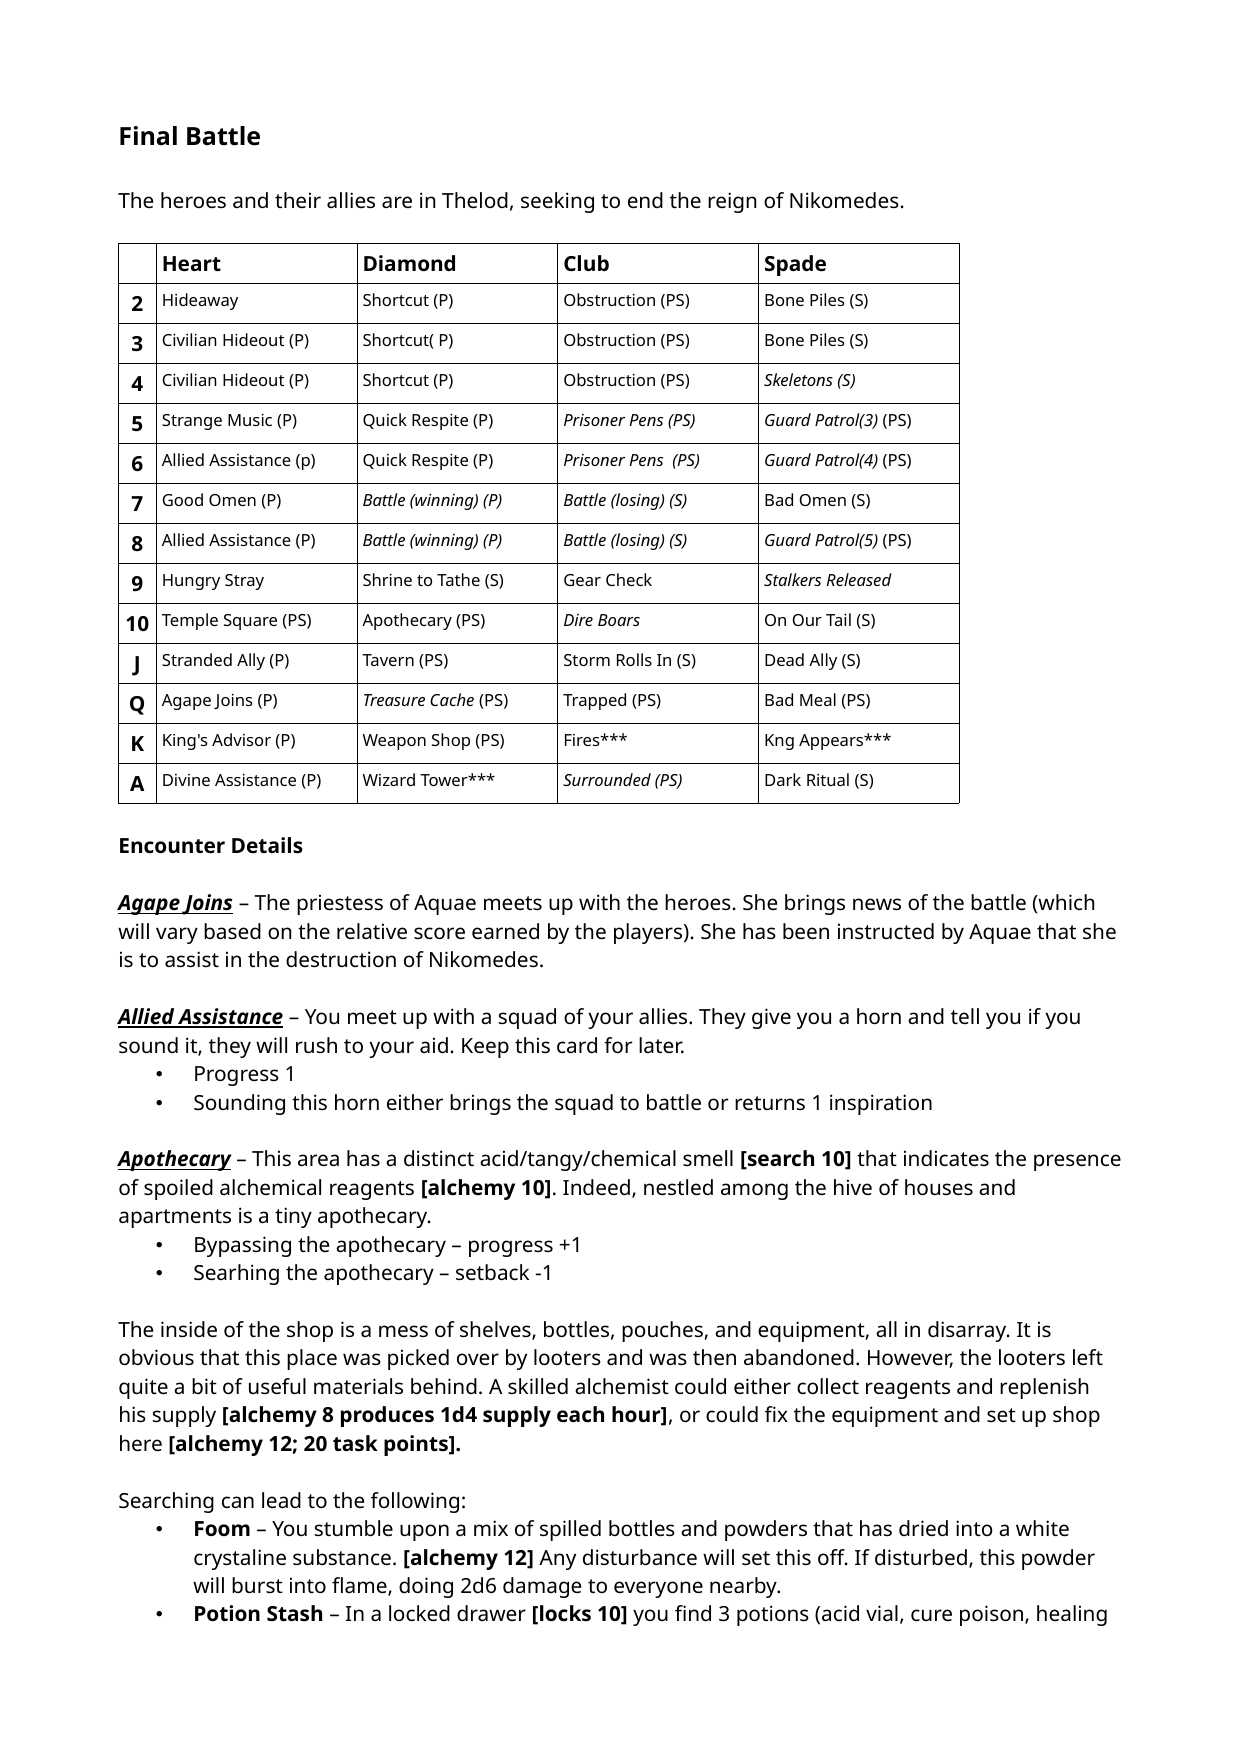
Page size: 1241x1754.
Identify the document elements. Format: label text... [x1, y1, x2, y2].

table_cell Apothecary (PS) [358, 604, 557, 643]
list Sounding this horn either brings the squad to battle or returns 1 inspiration [156, 1088, 1122, 1116]
table_cell Shortcut (P) [358, 284, 557, 323]
table_cell Dire Boars [558, 604, 758, 643]
table_cell Stalkers Released [759, 564, 959, 603]
text Encounter Details [118, 832, 1122, 860]
table_cell Prisoner Pens (PS) [558, 444, 758, 483]
list Potion Stash – In a locked drawer [locks 10] you find 3 potions (acid vial, cure poison, healing [156, 1599, 1122, 1628]
table_cell Q [119, 684, 156, 723]
table_cell Civilian Hideout (P) [157, 364, 357, 403]
table_cell Surrounded (PS) [558, 764, 758, 803]
list Progress 1 [156, 1059, 1122, 1088]
table_cell Bone Piles (S) [759, 324, 959, 363]
list Bypassing the apothecary – progress +1 [156, 1230, 1122, 1258]
table_cell 8 [119, 524, 156, 563]
table_cell Obstruction (PS) [558, 324, 758, 363]
table_cell J [119, 644, 156, 683]
table_cell Allied Assistance (p) [157, 444, 357, 483]
text The inside of the shop is a mess of shelves, bottles, pouches, and equipment, all in disarray. It is obvious that this place was picked over by looters and was then abandoned. However, the looters left quite a bit of useful materials behind. A skilled alchemist could either collect reagents and replenish his supply [alchemy 8 produces 1d4 supply each hour], or could fix the equipment and set up shop here [alchemy 12; 20 task points]. [118, 1315, 1122, 1457]
table_cell Obstruction (PS) [558, 284, 758, 323]
table_cell Strange Music (P) [157, 404, 357, 443]
table_cell Stranded Ally (P) [157, 644, 357, 683]
table_header Spade [759, 244, 959, 283]
table_cell King's Advisor (P) [157, 724, 357, 763]
table_cell Bad Omen (S) [759, 484, 959, 523]
table_cell Gear Check [558, 564, 758, 603]
table_cell Battle (losing) (S) [558, 484, 758, 523]
table_header Club [558, 244, 758, 283]
table_cell Prisoner Pens (PS) [558, 404, 758, 443]
table_cell 9 [119, 564, 156, 603]
table_cell Shortcut( P) [358, 324, 557, 363]
list Searhing the apothecary – setback -1 [156, 1258, 1122, 1287]
table_cell Fires*** [558, 724, 758, 763]
table_cell Hideaway [157, 284, 357, 323]
table_cell Tavern (PS) [358, 644, 557, 683]
table_cell Skeletons (S) [759, 364, 959, 403]
table_header Diamond [358, 244, 557, 283]
table_header Heart [157, 244, 357, 283]
table_cell Battle (losing) (S) [558, 524, 758, 563]
table_cell Battle (winning) (P) [358, 484, 557, 523]
table_cell Guard Patrol(3) (PS) [759, 404, 959, 443]
table_cell Bone Piles (S) [759, 284, 959, 323]
table_cell Guard Patrol(5) (PS) [759, 524, 959, 563]
table_cell Agape Joins (P) [157, 684, 357, 723]
list Foom – You stumble upon a mix of spilled bottles and powders that has dried into a white crystaline substance. [alchemy 12] Any disturbance will set this off. If disturbed, this powder will burst into flame, doing 2d6 damage to everyone nearby. [156, 1514, 1122, 1599]
table_cell Dark Ritual (S) [759, 764, 959, 803]
table_cell On Our Tail (S) [759, 604, 959, 643]
text Agape Joins – The priestess of Aquae meets up with the heroes. She brings news of the battle (which will vary based on the relative score earned by the players). She has been instructed by Aquae that she is to assist in the destruction of Nikomedes. [118, 888, 1122, 974]
table_cell Battle (winning) (P) [358, 524, 557, 563]
table_cell Weapon Shop (PS) [358, 724, 557, 763]
table_cell Hungry Stray [157, 564, 357, 603]
table_cell Temple Square (PS) [157, 604, 357, 643]
text Allied Assistance – You meet up with a squad of your allies. They give you a horn and tell you if you sound it, they will rush to your aid. Keep this card for later. [118, 1002, 1122, 1059]
table_cell 5 [119, 404, 156, 443]
table_cell Storm Rolls In (S) [558, 644, 758, 683]
table_cell 3 [119, 324, 156, 363]
table_cell Good Omen (P) [157, 484, 357, 523]
text The heroes and their allies are in Thelod, seeking to end the reign of Nikomedes. [118, 186, 1122, 215]
table_cell Shortcut (P) [358, 364, 557, 403]
table_cell Civilian Hideout (P) [157, 324, 357, 363]
table_cell Bad Meal (PS) [759, 684, 959, 723]
table_cell Guard Patrol(4) (PS) [759, 444, 959, 483]
table_cell A [119, 764, 156, 803]
table_cell Quick Respite (P) [358, 404, 557, 443]
table_cell 7 [119, 484, 156, 523]
table_cell 2 [119, 284, 156, 323]
table_cell Treasure Cache (PS) [358, 684, 557, 723]
text Searching can lead to the following: [118, 1486, 1122, 1514]
table_cell Divine Assistance (P) [157, 764, 357, 803]
table_cell 4 [119, 364, 156, 403]
table_cell Wizard Tower*** [358, 764, 557, 803]
table_cell Quick Respite (P) [358, 444, 557, 483]
table_cell Dead Ally (S) [759, 644, 959, 683]
text Apothecary – This area has a distinct acid/tangy/chemical smell [search 10] that indicates the presence of spoiled alchemical reagents [alchemy 10]. Indeed, nestled among the hive of houses and apartments is a tiny apothecary. [118, 1144, 1122, 1230]
table_cell 10 [119, 604, 156, 643]
table_cell Kng Appears*** [759, 724, 959, 763]
table_cell Obstruction (PS) [558, 364, 758, 403]
table_cell 6 [119, 444, 156, 483]
table_cell Shrine to Tathe (S) [358, 564, 557, 603]
text Final Battle [118, 118, 1122, 152]
table_cell K [119, 724, 156, 763]
table_cell Trapped (PS) [558, 684, 758, 723]
table_header [119, 244, 156, 283]
table_cell Allied Assistance (P) [157, 524, 357, 563]
